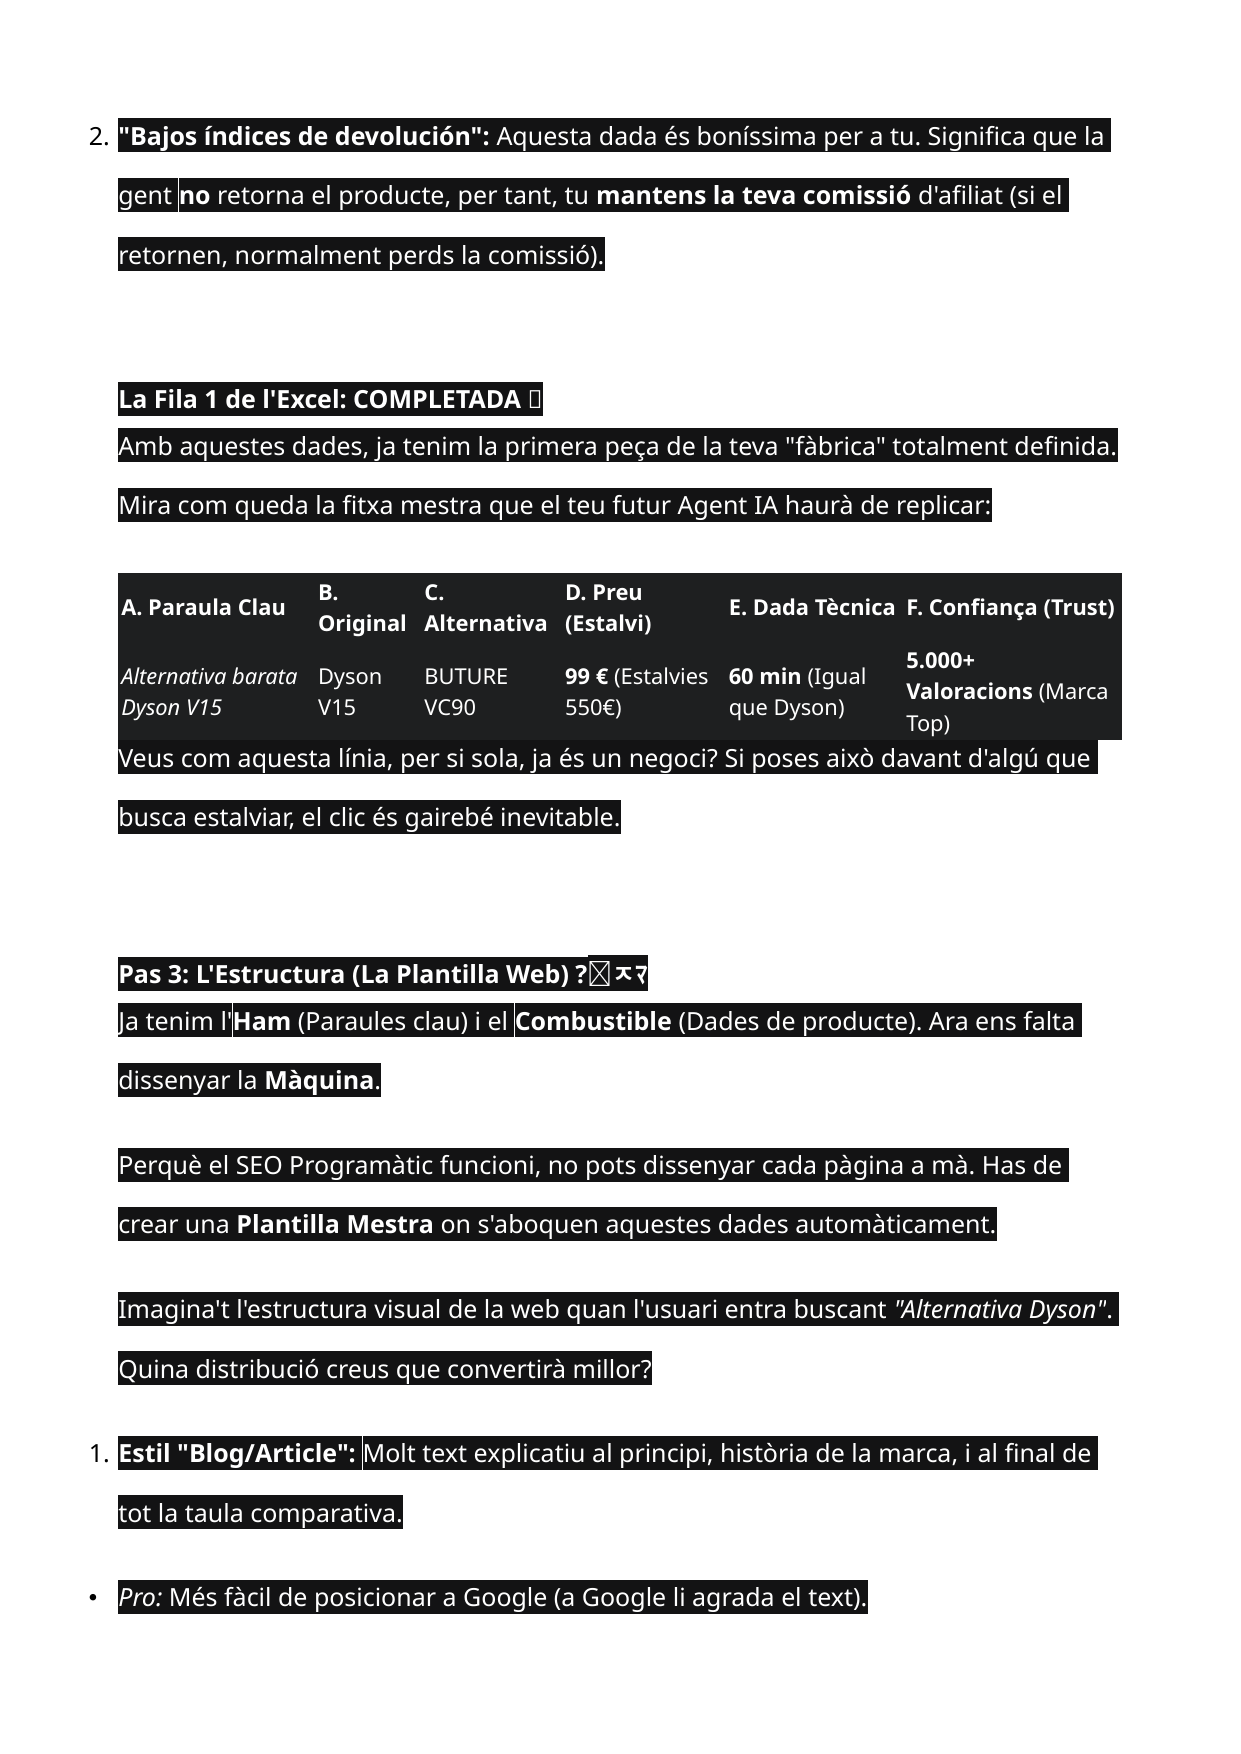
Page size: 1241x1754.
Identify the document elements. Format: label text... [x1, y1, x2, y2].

table_header C. Alternativa [421, 573, 562, 641]
text Perquè el SEO Programàtic funcioni, no pots dissenyar cada pàgina a mà. Has de crear una Plantilla Mestra on s'aboquen aquestes dades automàticament. [118, 1147, 1122, 1241]
subtitle La Fila 1 de l'Excel: COMPLETADA ✅ [118, 378, 1122, 416]
list Estil "Blog/Article": Molt text explicatiu al principi, història de la marca, i al final de tot la taula comparativa. [118, 1436, 1122, 1529]
table_cell 60 min (Igual que Dyson) [726, 641, 903, 740]
subtitle Pas 3: L'Estructura (La Plantilla Web) ?￯ﾸﾏ [118, 953, 1122, 991]
table_cell 5.000+ Valoracions (Marca Top) [903, 641, 1122, 740]
text Imagina't l'estructura visual de la web quan l'usuari entra buscant "Alternativa Dyson". Quina distribució creus que convertirà millor? [118, 1292, 1122, 1385]
table_cell BUTURE VC90 [421, 641, 562, 740]
text Ja tenim l'Ham (Paraules clau) i el Combustible (Dades de producte). Ara ens falta dissenyar la Màquina. [118, 1003, 1122, 1097]
table_header F. Confiança (Trust) [903, 573, 1122, 641]
table_header A. Paraula Clau [118, 573, 315, 641]
table_cell 99 € (Estalvies 550€) [562, 641, 726, 740]
list "Bajos índices de devolución": Aquesta dada és boníssima per a tu. Significa que la gent no retorna el producte, per tant, tu mantens la teva comissió d'afiliat (si el retornen, normalment perds la comissió). [118, 118, 1122, 271]
text Amb aquestes dades, ja tenim la primera peça de la teva "fàbrica" totalment definida. Mira com queda la fitxa mestra que el teu futur Agent IA haurà de replicar: [118, 428, 1122, 522]
table_header E. Dada Tècnica [726, 573, 903, 641]
table_header D. Preu (Estalvi) [562, 573, 726, 641]
list Pro: Més fàcil de posicionar a Google (a Google li agrada el text). [118, 1580, 1122, 1614]
table_cell Alternativa barata Dyson V15 [118, 641, 315, 740]
text Veus com aquesta línia, per si sola, ja és un negoci? Si poses això davant d'algú que busca estalviar, el clic és gairebé inevitable. [118, 740, 1122, 834]
table_header B. Original [315, 573, 421, 641]
table_cell Dyson V15 [315, 641, 421, 740]
